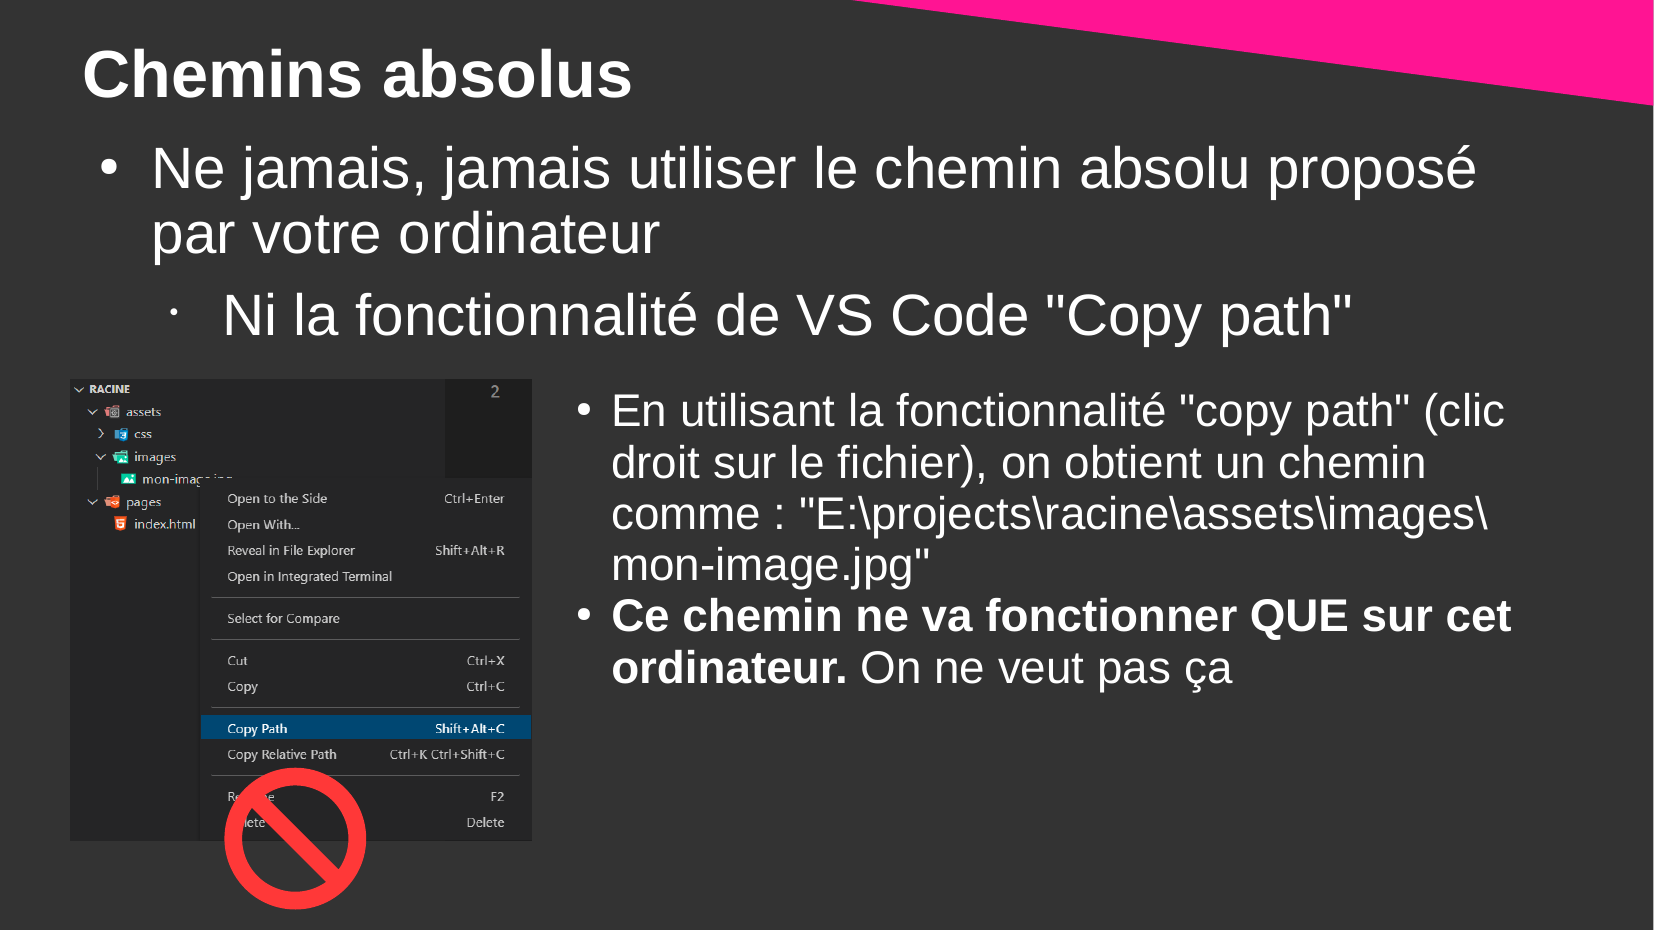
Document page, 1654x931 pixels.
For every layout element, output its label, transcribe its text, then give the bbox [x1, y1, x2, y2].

text_box [851, 0, 1654, 106]
title Chemins absolus [82, 37, 1571, 122]
list Ne jamais, jamais utiliser le chemin absolu proposé par votre ordinateur Ni la fonctionnalité de VS Code "Copy path" [80, 135, 1546, 497]
text_box [224, 767, 367, 910]
picture [243, 809, 284, 841]
text_box En utilisant la fonctionnalité "copy path" (clic droit sur le fichier), on obtient un chemin comme : "E:\projects\racine\assets\images\mon-image.jpg" Ce chemin ne va fonctionner QUE sur cet ordinateur. On ne veut pas ça [561, 377, 1530, 827]
picture [70, 379, 532, 841]
picture [266, 786, 348, 841]
